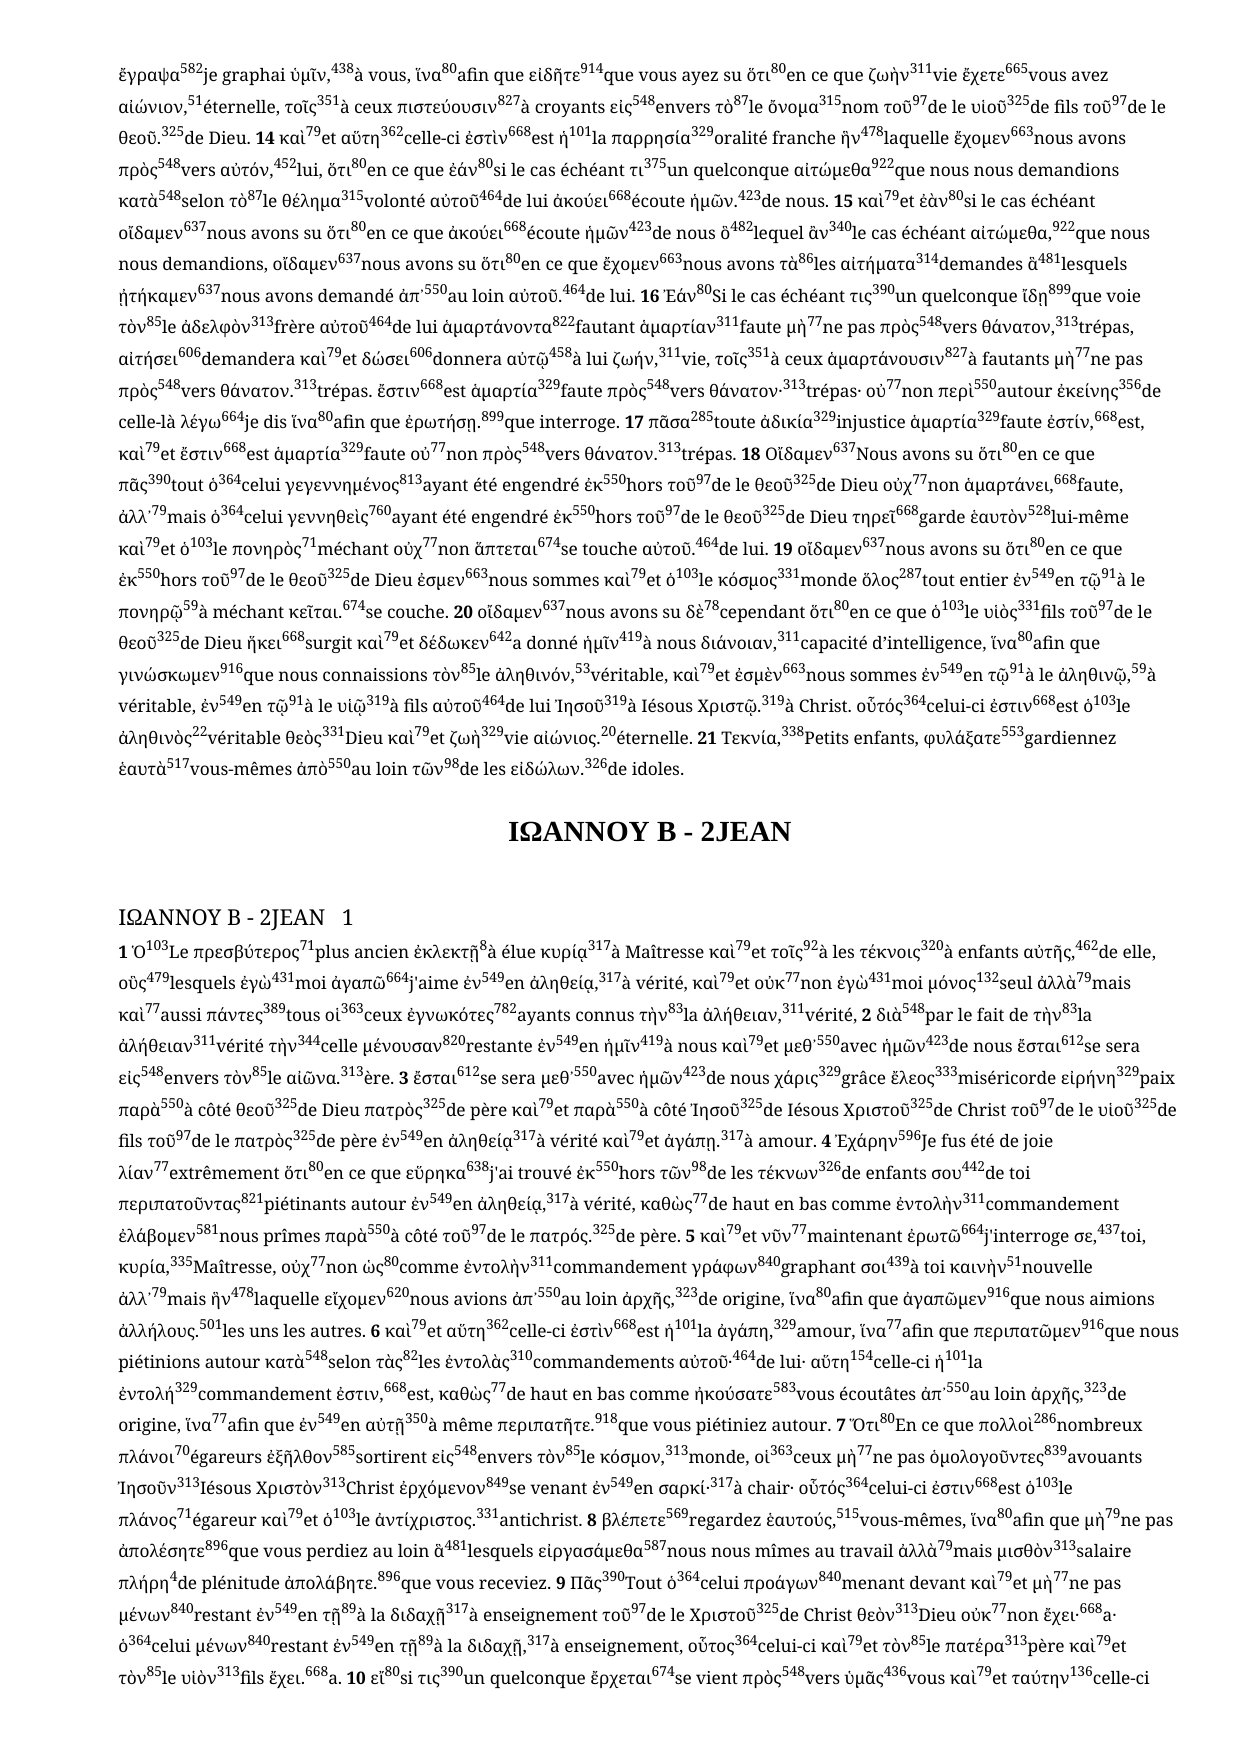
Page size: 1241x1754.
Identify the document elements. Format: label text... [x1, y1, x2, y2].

text ΙΩΑΝΝΟΥ Β - 2JEAN 1 [118, 902, 1181, 931]
subtitle ΙΩΑΝΝΟΥ Β - 2JEAN [118, 814, 1181, 848]
text 1 Ὁ103Le πρεσβύτερος71plus ancien ἐκλεκτῇ8à élue κυρίᾳ317à Maîtresse καὶ79et τοῖς92à les τέκνοις320à enfants αὐτῆς,462de elle, οὓς479lesquels ἐγὼ431moi ἀγαπῶ664j'aime ἐν549en ἀληθείᾳ,317à vérité, καὶ79et οὐκ77non ἐγὼ431moi μόνος132seul ἀλλὰ79mais καὶ77aussi πάντες389tous οἱ363ceux ἐγνωκότες782ayants connus τὴν83la ἀλήθειαν,311vérité, 2 διὰ548par le fait de τὴν83la ἀλήθειαν311vérité τὴν344celle μένουσαν820restante ἐν549en ἡμῖν419à nous καὶ79et μεθ᾽550avec ἡμῶν423de nous ἔσται612se sera εἰς548envers τὸν85le αἰῶνα.313ère. 3 ἔσται612se sera μεθ᾽550avec ἡμῶν423de nous χάρις329grâce ἔλεος333miséricorde εἰρήνη329paix παρὰ550à côté θεοῦ325de Dieu πατρὸς325de père καὶ79et παρὰ550à côté Ἰησοῦ325de Iésous Χριστοῦ325de Christ τοῦ97de le υἱοῦ325de fils τοῦ97de le πατρὸς325de père ἐν549en ἀληθείᾳ317à vérité καὶ79et ἀγάπῃ.317à amour. 4 Ἐχάρην596Je fus été de joie λίαν77extrêmement ὅτι80en ce que εὕρηκα638j'ai trouvé ἐκ550hors τῶν98de les τέκνων326de enfants σου442de toi περιπατοῦντας821piétinants autour ἐν549en ἀληθείᾳ,317à vérité, καθὼς77de haut en bas comme ἐντολὴν311commandement ἐλάβομεν581nous prîmes παρὰ550à côté τοῦ97de le πατρός.325de père. 5 καὶ79et νῦν77maintenant ἐρωτῶ664j'interroge σε,437toi, κυρία,335Maîtresse, οὐχ77non ὡς80comme ἐντολὴν311commandement γράφων840graphant σοι439à toi καινὴν51nouvelle ἀλλ᾽79mais ἣν478laquelle εἴχομεν620nous avions ἀπ᾽550au loin ἀρχῆς,323de origine, ἵνα80afin que ἀγαπῶμεν916que nous aimions ἀλλήλους.501les uns les autres. 6 καὶ79et αὕτη362celle-ci ἐστὶν668est ἡ101la ἀγάπη,329amour, ἵνα77afin que περιπατῶμεν916que nous piétinions autour κατὰ548selon τὰς82les ἐντολὰς310commandements αὐτοῦ·464de lui· αὕτη154celle-ci ἡ101la ἐντολή329commandement ἐστιν,668est, καθὼς77de haut en bas comme ἠκούσατε583vous écoutâtes ἀπ᾽550au loin ἀρχῆς,323de origine, ἵνα77afin que ἐν549en αὐτῇ350à même περιπατῆτε.918que vous piétiniez autour. 7 Ὅτι80En ce que πολλοὶ286nombreux πλάνοι70égareurs ἐξῆλθον585sortirent εἰς548envers τὸν85le κόσμον,313monde, οἱ363ceux μὴ77ne pas ὁμολογοῦντες839avouants Ἰησοῦν313Iésous Χριστὸν313Christ ἐρχόμενον849se venant ἐν549en σαρκί·317à chair· οὗτός364celui-ci ἐστιν668est ὁ103le πλάνος71égareur καὶ79et ὁ103le ἀντίχριστος.331antichrist. 8 βλέπετε569regardez ἑαυτούς,515vous-mêmes, ἵνα80afin que μὴ79ne pas ἀπολέσητε896que vous perdiez au loin ἃ481lesquels εἰργασάμεθα587nous nous mîmes au travail ἀλλὰ79mais μισθὸν313salaire πλήρη4de plénitude ἀπολάβητε.896que vous receviez. 9 Πᾶς390Tout ὁ364celui προάγων840menant devant καὶ79et μὴ77ne pas μένων840restant ἐν549en τῇ89à la διδαχῇ317à enseignement τοῦ97de le Χριστοῦ325de Christ θεὸν313Dieu οὐκ77non ἔχει·668a· ὁ364celui μένων840restant ἐν549en τῇ89à la διδαχῇ,317à enseignement, οὗτος364celui-ci καὶ79et τὸν85le πατέρα313père καὶ79et τὸν85le υἱὸν313fils ἔχει.668a. 10 εἴ80si τις390un quelconque ἔρχεται674se vient πρὸς548vers ὑμᾶς436vous καὶ79et ταύτην136celle-ci τὴν83la διδαχὴν311enseignement οὐ77non φέρει,668porte, μὴ77ne pas λαμβάνετε569prenez αὐτὸν452lui εἰς548envers οἰκίαν311maison d'habitation καὶ79et χαίρειν689être de joie αὐτῷ458à lui μὴ77ne pas λέγετε·569dites· 11 ὁ364celui λέγων840disant γὰρ79car αὐτῷ458à lui χαίρειν689être de joie κοινωνεῖ668communie τοῖς92à les ἔργοις320à travaux αὐτοῦ464de lui τοῖς92à les πονηροῖς.11à méchants. 12 Πολλὰ374Nombreux ἔχων840ayant ὑμῖν438à vous γράφειν689grapher οὐκ77non ἐβουλήθην596je fus eu dessein διὰ550par χάρτου325de papier καὶ79et μέλανος,67de noir, ἀλλ᾽79mais ἐλπίζω664j'espère γενέσθαι682se devenir πρὸς548vers ὑμᾶς436vous καὶ79et στόμα315bouche πρὸς548vers στόμα315bouche λαλῆσαι,681bavarder, ἵνα80afin que ἡ101la χαρὰ329joie ὑμῶν441de vous ᾖ921que soit πεπληρωμένη.811ayante étée faite plénitude. 13 Ἀσπάζεταί674Se salue σε437toi τὰ104les τέκνα332enfants τῆς95de la ἀδελφῆς323de soeur σου442de toi τῆς95de la ἐκλεκτῆς.14de élue. [118, 936, 1181, 1689]
text 1 Πᾶς390Tout ὁ364celui πιστεύων840croyant ὅτι80en ce que Ἰησοῦς331Iésous ἐστιν668est ὁ103le Χριστὸς331Christ ἐκ550hors τοῦ97de le θεοῦ325de Dieu γεγέννηται,654a été engendré, καὶ79et πᾶς390tout ὁ364celui ἀγαπῶν840aimant τὸν346celui γεννήσαντα707ayant engendré ἀγαπᾷ668aime καὶ77aussi τὸν346celui γεγεννημένον796ayant été engendré ἐξ550hors αὐτοῦ.464de lui. 2 ἐν549en τούτῳ354à ce-ci γινώσκομεν663nous connaissons ὅτι80en ce que ἀγαπῶμεν663nous aimons τὰ86les τέκνα314enfants τοῦ97de le θεοῦ,325de Dieu, ὅταν80lorsque le cas échéant τὸν85le θεὸν313Dieu ἀγαπῶμεν663nous aimons καὶ79et τὰς82les ἐντολὰς310commandements αὐτοῦ464de lui ποιῶμεν.916que nous fassions. 3 αὕτη362celle-ci γάρ79car ἐστιν668est ἡ101la ἀγάπη329amour τοῦ97de le θεοῦ,325de Dieu, ἵνα77afin que τὰς82les ἐντολὰς310commandements αὐτοῦ464de lui τηρῶμεν,916que nous gardions, καὶ79et αἱ100les ἐντολαὶ328commandements αὐτοῦ464de lui βαρεῖαι44lourdes οὐκ77non εἰσίν.667sont. 4 ὅτι80en ce que πᾶν392tout τὸ366ce γεγεννημένον815ayant été engendré ἐκ550hors τοῦ97de le θεοῦ325de Dieu νικᾷ668vainc τὸν85le κόσμον·313monde· καὶ79et αὕτη362celle-ci ἐστὶν668est ἡ101la νίκη329victoire ἡ362celle νικήσασα719ayante vaincue τὸν85le κόσμον,313monde, ἡ101la πίστις329croyance ἡμῶν.423de nous. 5 Τίς410Quel ἐστιν668est δέ78cependant ὁ364celui νικῶν840vainquant τὸν85le κόσμον313monde εἰ551si μὴ77ne pas ὁ364celui πιστεύων840croyant ὅτι80en ce que Ἰησοῦς331Iésous ἐστιν668est ὁ103le υἱὸς331fils τοῦ97de le θεοῦ;325de Dieu; 6 οὗτός364celui-ci ἐστιν668est ὁ364celui ἐλθὼν721ayant venu δι᾽550par ὕδατος327de eau καὶ79et αἵματος,327de sang, Ἰησοῦς331Iésous Χριστός,331Christ, οὐκ77non ἐν549en τῷ93à le ὕδατι321à eau μόνον,77seulement, ἀλλ᾽79mais ἐν549en τῷ93à le ὕδατι321à eau καὶ79et ἐν549en τῷ93à le αἵματι·321à sang· καὶ79et τὸ105le πνεῦμά333souffle ἐστιν668est τὸ366ce μαρτυροῦν,842témoignant, ὅτι80en ce que τὸ105le πνεῦμά333souffle ἐστιν668est ἡ101la ἀλήθεια.329vérité. 7 ὅτι80en ce que τρεῖς46trois εἰσιν667sont οἱ363ceux μαρτυροῦντες,839témoignants, 8 τὸ105le πνεῦμα333souffle καὶ79et τὸ105le ὕδωρ333eau καὶ79et τὸ105le αἷμα,333sang, καὶ79et οἱ102les τρεῖς46trois εἰς548envers τὸ87le ἕν55un εἰσιν.667sont. 9 εἰ80si τὴν83la μαρτυρίαν311témoignation τῶν96de les ἀνθρώπων324de êtres humains λαμβάνομεν,663nous prenons, ἡ101la μαρτυρία329témoignation τοῦ97de le θεοῦ325de Dieu μείζων45plus grande ἐστίν·668est· ὅτι80en ce que αὕτη362celle-ci ἐστὶν668est ἡ101la μαρτυρία329témoignation τοῦ97de le θεοῦ,325de Dieu, ὅτι80en ce que μεμαρτύρηκεν642a témoigné περὶ550autour τοῦ97de le υἱοῦ325de fils αὐτοῦ.464de lui. 10 ὁ364celui πιστεύων840croyant εἰς548envers τὸν85le υἱὸν313fils τοῦ97de le θεοῦ325de Dieu ἔχει668a τὴν83la μαρτυρίαν311témoignation ἐν549en αὐτῷ,533à lui-même, ὁ364celui μὴ77ne pas πιστεύων840croyant τῷ91à le θεῷ319à Dieu ψεύστην313menteur πεποίηκεν642a fait αὐτόν,452lui, ὅτι80en ce que οὐ77non πεπίστευκεν642a cru εἰς548envers τὴν83la μαρτυρίαν311témoignation ἣν478laquelle μεμαρτύρηκεν642a témoigné ὁ103le θεὸς331Dieu περὶ550autour τοῦ97de le υἱοῦ325de fils αὐτοῦ.464de lui. 11 καὶ79et αὕτη362celle-ci ἐστὶν668est ἡ101la μαρτυρία,329témoignation, ὅτι80en ce que ζωὴν311vie αἰώνιον2éternelle ἔδωκεν586donna ἡμῖν419à nous ὁ103le θεός,331Dieu, καὶ79et αὕτη154celle-ci ἡ101la ζωὴ329vie ἐν549en τῷ91à le υἱῷ319à fils αὐτοῦ464de lui ἐστιν.668est. 12 ὁ364celui ἔχων840ayant τὸν85le υἱὸν313fils ἔχει668a τὴν83la ζωήν·311vie· ὁ364celui μὴ77ne pas ἔχων840ayant τὸν85le υἱὸν313fils τοῦ97de le θεοῦ325de Dieu τὴν83la ζωὴν311vie οὐκ77non ἔχει.668a. 13 Ταῦτα347Ces-ci ἔγραψα582je graphai ὑμῖν,438à vous, ἵνα80afin que εἰδῆτε914que vous ayez su ὅτι80en ce que ζωὴν311vie ἔχετε665vous avez αἰώνιον,51éternelle, τοῖς351à ceux πιστεύουσιν827à croyants εἰς548envers τὸ87le ὄνομα315nom τοῦ97de le υἱοῦ325de fils τοῦ97de le θεοῦ.325de Dieu. 14 καὶ79et αὕτη362celle-ci ἐστὶν668est ἡ101la παρρησία329oralité franche ἣν478laquelle ἔχομεν663nous avons πρὸς548vers αὐτόν,452lui, ὅτι80en ce que ἐάν80si le cas échéant τι375un quelconque αἰτώμεθα922que nous nous demandions κατὰ548selon τὸ87le θέλημα315volonté αὐτοῦ464de lui ἀκούει668écoute ἡμῶν.423de nous. 15 καὶ79et ἐὰν80si le cas échéant οἴδαμεν637nous avons su ὅτι80en ce que ἀκούει668écoute ἡμῶν423de nous ὃ482lequel ἂν340le cas échéant αἰτώμεθα,922que nous nous demandions, οἴδαμεν637nous avons su ὅτι80en ce que ἔχομεν663nous avons τὰ86les αἰτήματα314demandes ἃ481lesquels ᾐτήκαμεν637nous avons demandé ἀπ᾽550au loin αὐτοῦ.464de lui. 16 Ἐάν80Si le cas échéant τις390un quelconque ἴδῃ899que voie τὸν85le ἀδελφὸν313frère αὐτοῦ464de lui ἁμαρτάνοντα822fautant ἁμαρτίαν311faute μὴ77ne pas πρὸς548vers θάνατον,313trépas, αἰτήσει606demandera καὶ79et δώσει606donnera αὐτῷ458à lui ζωήν,311vie, τοῖς351à ceux ἁμαρτάνουσιν827à fautants μὴ77ne pas πρὸς548vers θάνατον.313trépas. ἔστιν668est ἁμαρτία329faute πρὸς548vers θάνατον·313trépas· οὐ77non περὶ550autour ἐκείνης356de celle-là λέγω664je dis ἵνα80afin que ἐρωτήσῃ.899que interroge. 17 πᾶσα285toute ἀδικία329injustice ἁμαρτία329faute ἐστίν,668est, καὶ79et ἔστιν668est ἁμαρτία329faute οὐ77non πρὸς548vers θάνατον.313trépas. 18 Οἴδαμεν637Nous avons su ὅτι80en ce que πᾶς390tout ὁ364celui γεγεννημένος813ayant été engendré ἐκ550hors τοῦ97de le θεοῦ325de Dieu οὐχ77non ἁμαρτάνει,668faute, ἀλλ᾽79mais ὁ364celui γεννηθεὶς760ayant été engendré ἐκ550hors τοῦ97de le θεοῦ325de Dieu τηρεῖ668garde ἑαυτὸν528lui-même καὶ79et ὁ103le πονηρὸς71méchant οὐχ77non ἅπτεται674se touche αὐτοῦ.464de lui. 19 οἴδαμεν637nous avons su ὅτι80en ce que ἐκ550hors τοῦ97de le θεοῦ325de Dieu ἐσμεν663nous sommes καὶ79et ὁ103le κόσμος331monde ὅλος287tout entier ἐν549en τῷ91à le πονηρῷ59à méchant κεῖται.674se couche. 20 οἴδαμεν637nous avons su δὲ78cependant ὅτι80en ce que ὁ103le υἱὸς331fils τοῦ97de le θεοῦ325de Dieu ἥκει668surgit καὶ79et δέδωκεν642a donné ἡμῖν419à nous διάνοιαν,311capacité d’intelligence, ἵνα80afin que γινώσκωμεν916que nous connaissions τὸν85le ἀληθινόν,53véritable, καὶ79et ἐσμὲν663nous sommes ἐν549en τῷ91à le ἀληθινῷ,59à véritable, ἐν549en τῷ91à le υἱῷ319à fils αὐτοῦ464de lui Ἰησοῦ319à Iésous Χριστῷ.319à Christ. οὗτός364celui-ci ἐστιν668est ὁ103le ἀληθινὸς22véritable θεὸς331Dieu καὶ79et ζωὴ329vie αἰώνιος.20éternelle. 21 Τεκνία,338Petits enfants, φυλάξατε553gardiennez ἑαυτὰ517vous-mêmes ἀπὸ550au loin τῶν98de les εἰδώλων.326de idoles. [118, 59, 1181, 781]
